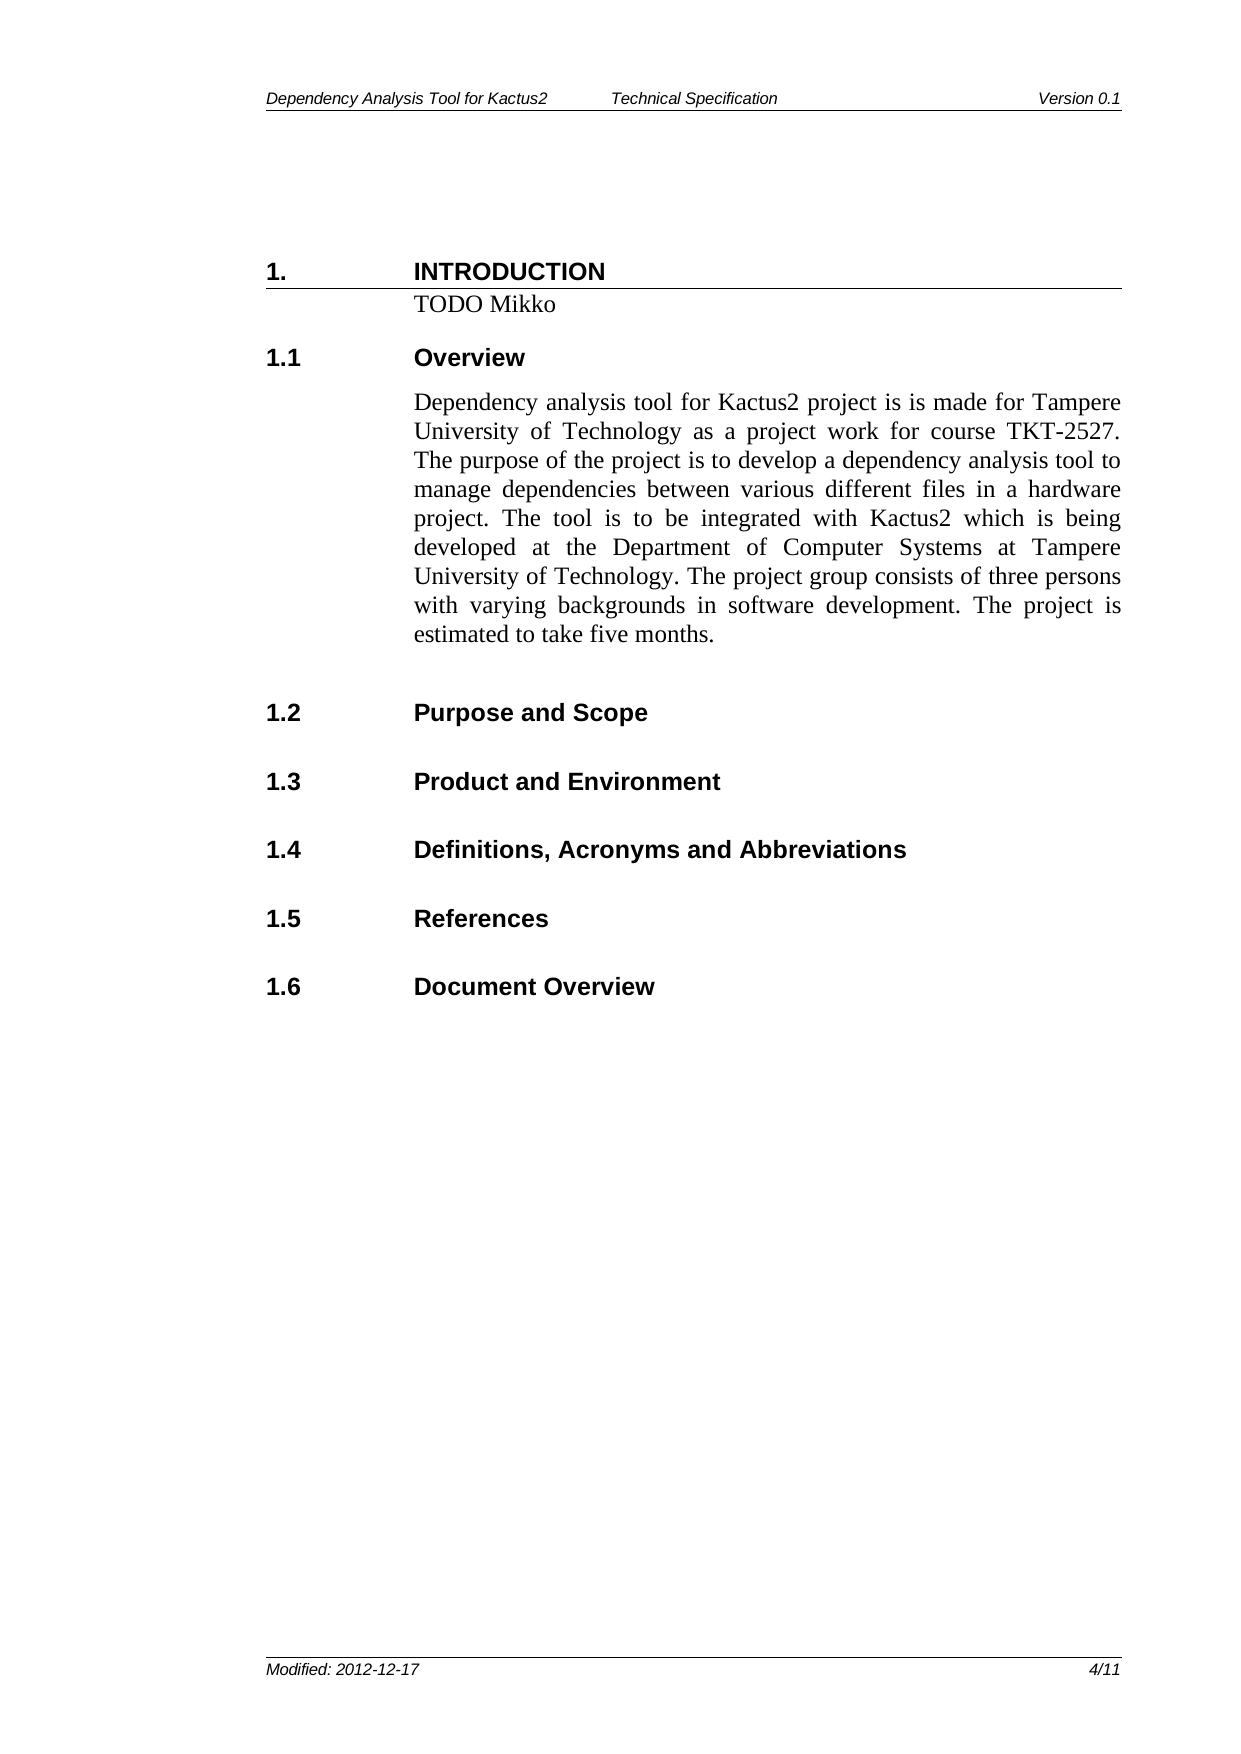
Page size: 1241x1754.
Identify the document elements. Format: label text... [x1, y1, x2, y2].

subtitle Purpose and Scope [266, 698, 1122, 727]
subtitle Definitions, Acronyms and Abbreviations [266, 835, 1122, 864]
subtitle Document Overview [266, 972, 1122, 1001]
text TODO Mikko [369, 289, 1122, 318]
subtitle Overview [266, 343, 1122, 372]
subtitle Introduction [266, 257, 1122, 288]
subtitle Product and Environment [266, 766, 1122, 796]
text Dependency analysis tool for Kactus2 project is is made for Tampere University of Technology as a project work for course TKT-2527. The purpose of the project is to develop a dependency analysis tool to manage dependencies between various different files in a hardware project. The tool is to be integrated with Kactus2 which is being developed at the Department of Computer Systems at Tampere University of Technology. The project group consists of three persons with varying backgrounds in software development. The project is estimated to take five months. [413, 387, 1122, 648]
subtitle References [266, 903, 1122, 933]
